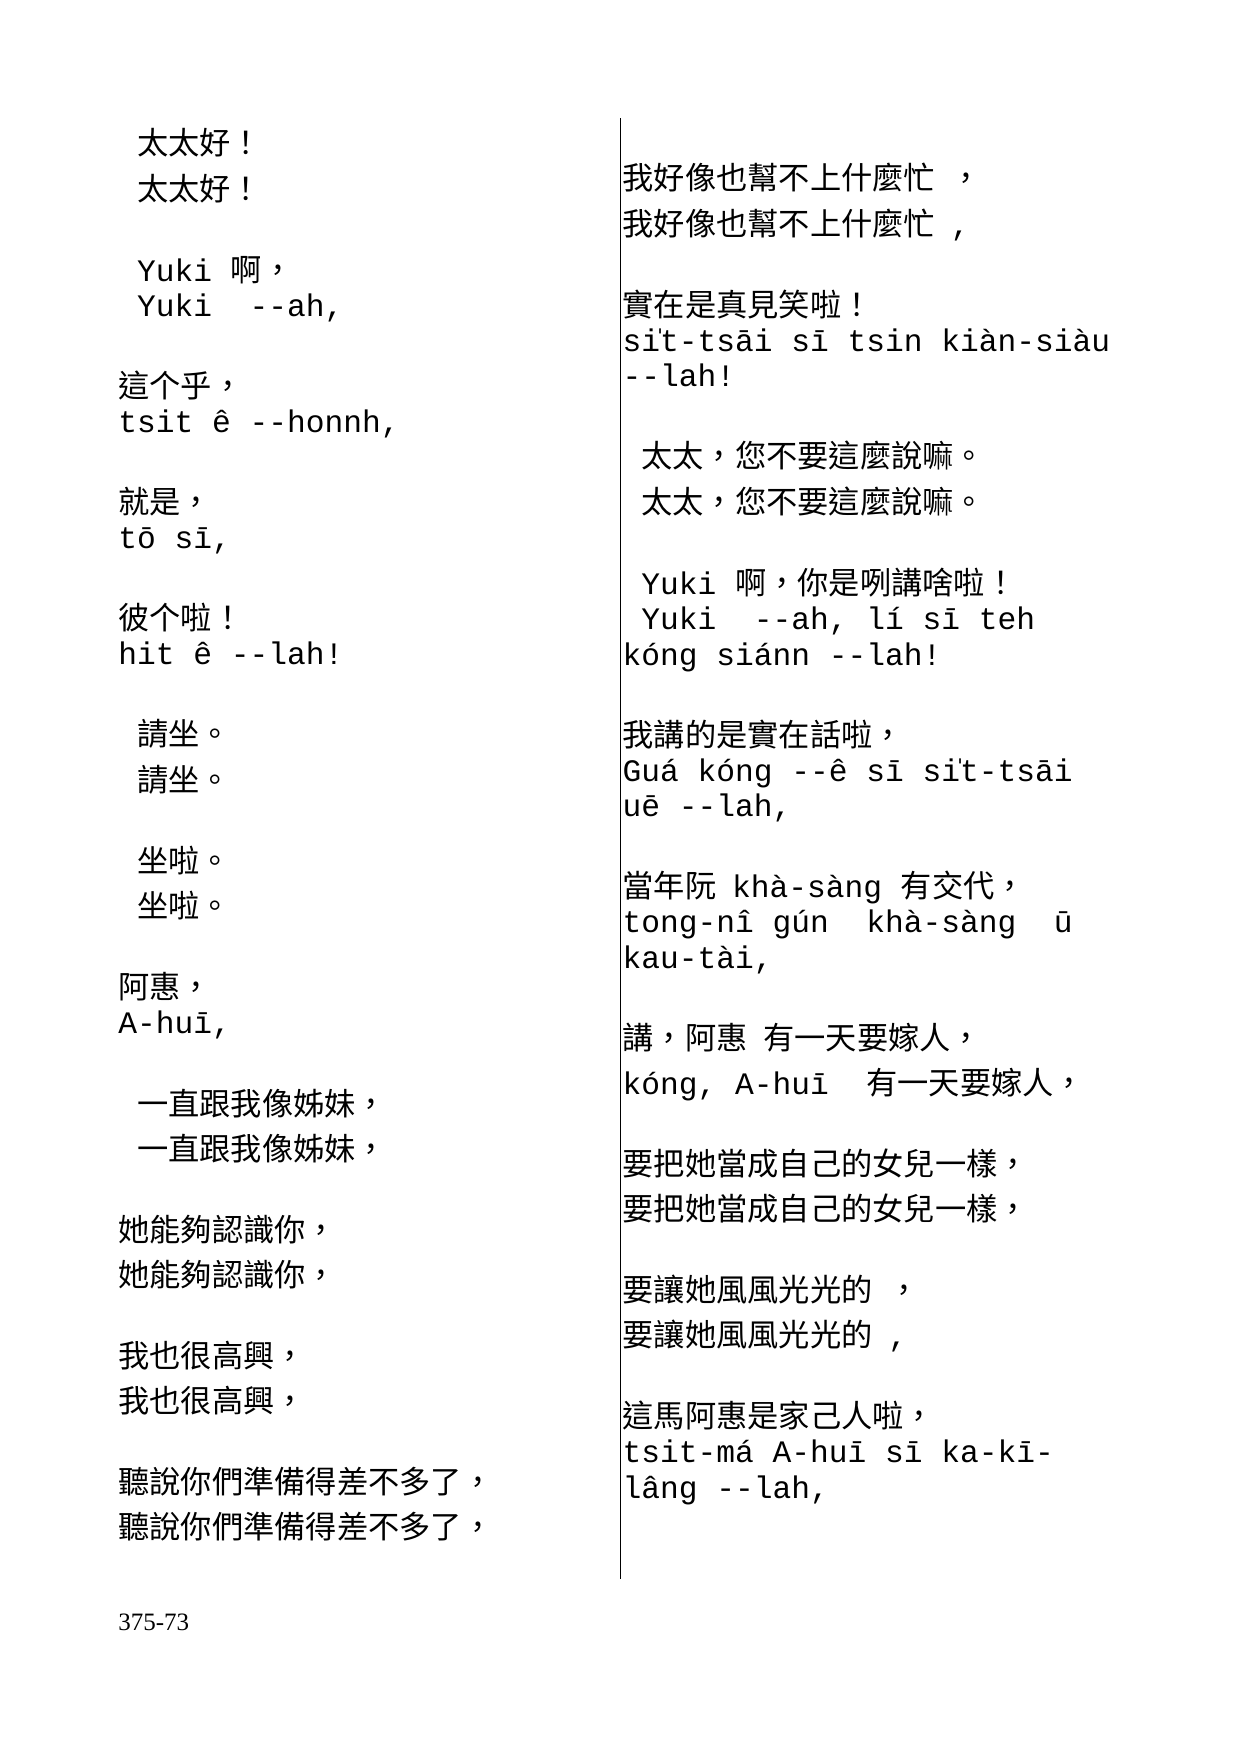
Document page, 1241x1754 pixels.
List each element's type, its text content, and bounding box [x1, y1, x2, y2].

text kóng, A-huī 有一天要嫁人， [622, 1058, 1122, 1104]
text 實在是真見笑啦！ [622, 280, 1122, 325]
text 聽說你們準備得差不多了， [118, 1457, 618, 1502]
text Yuki 啊，你是咧講啥啦！ [622, 558, 1122, 603]
text 這馬阿惠是家己人啦， [622, 1391, 1122, 1437]
text 太太好！ [118, 118, 618, 164]
text 太太，您不要這麼說嘛。 [622, 477, 1122, 522]
text 就是， [118, 477, 618, 522]
text tsit-má A-huī sī ka-kī-lâng --lah, [622, 1437, 1122, 1507]
text 坐啦。 [118, 836, 618, 882]
text 當年阮 khà-sàng 有交代， [622, 861, 1122, 907]
text 請坐。 [118, 755, 618, 801]
text 一直跟我像姊妹， [118, 1124, 618, 1170]
text si̍t-tsāi sī tsin kiàn-siàu --lah! [622, 325, 1122, 396]
text Yuki --ah, lí sī teh kóng siánn --lah! [622, 603, 1122, 674]
text 要把她當成自己的女兒一樣， [622, 1184, 1122, 1230]
text 她能夠認識你， [118, 1251, 618, 1296]
text 彼个啦！ [118, 593, 618, 638]
text 太太，您不要這麼說嘛。 [622, 431, 1122, 477]
text 我好像也幫不上什麼忙 ， [622, 153, 1122, 199]
text hit ê --lah! [118, 638, 618, 674]
text 請坐。 [118, 709, 618, 755]
text 這个乎， [118, 361, 618, 406]
text 坐啦。 [118, 882, 618, 927]
text Yuki 啊， [118, 245, 618, 290]
text A-huī, [118, 1008, 618, 1043]
text 要讓她風風光光的 ， [622, 1265, 1122, 1310]
text 太太好！ [118, 164, 618, 209]
text Yuki --ah, [118, 290, 618, 326]
text 講，阿惠 有一天要嫁人， [622, 1013, 1122, 1058]
text 我也很高興， [118, 1331, 618, 1376]
text 一直跟我像姊妹， [118, 1079, 618, 1124]
text Guá kóng --ê sī si̍t-tsāi uē --lah, [622, 755, 1122, 826]
text tō sī, [118, 522, 618, 558]
text 要讓她風風光光的 , [622, 1310, 1122, 1356]
text 她能夠認識你， [118, 1205, 618, 1251]
text 我講的是實在話啦， [622, 710, 1122, 755]
text 我好像也幫不上什麼忙 , [622, 199, 1122, 244]
text tsit ê --honnh, [118, 406, 618, 442]
text 聽說你們準備得差不多了， [118, 1502, 618, 1547]
text 我也很高興， [118, 1376, 618, 1422]
text 要把她當成自己的女兒一樣， [622, 1139, 1122, 1184]
text 阿惠， [118, 963, 618, 1008]
text tong-nî gún khà-sàng ū kau-tài, [622, 907, 1122, 978]
